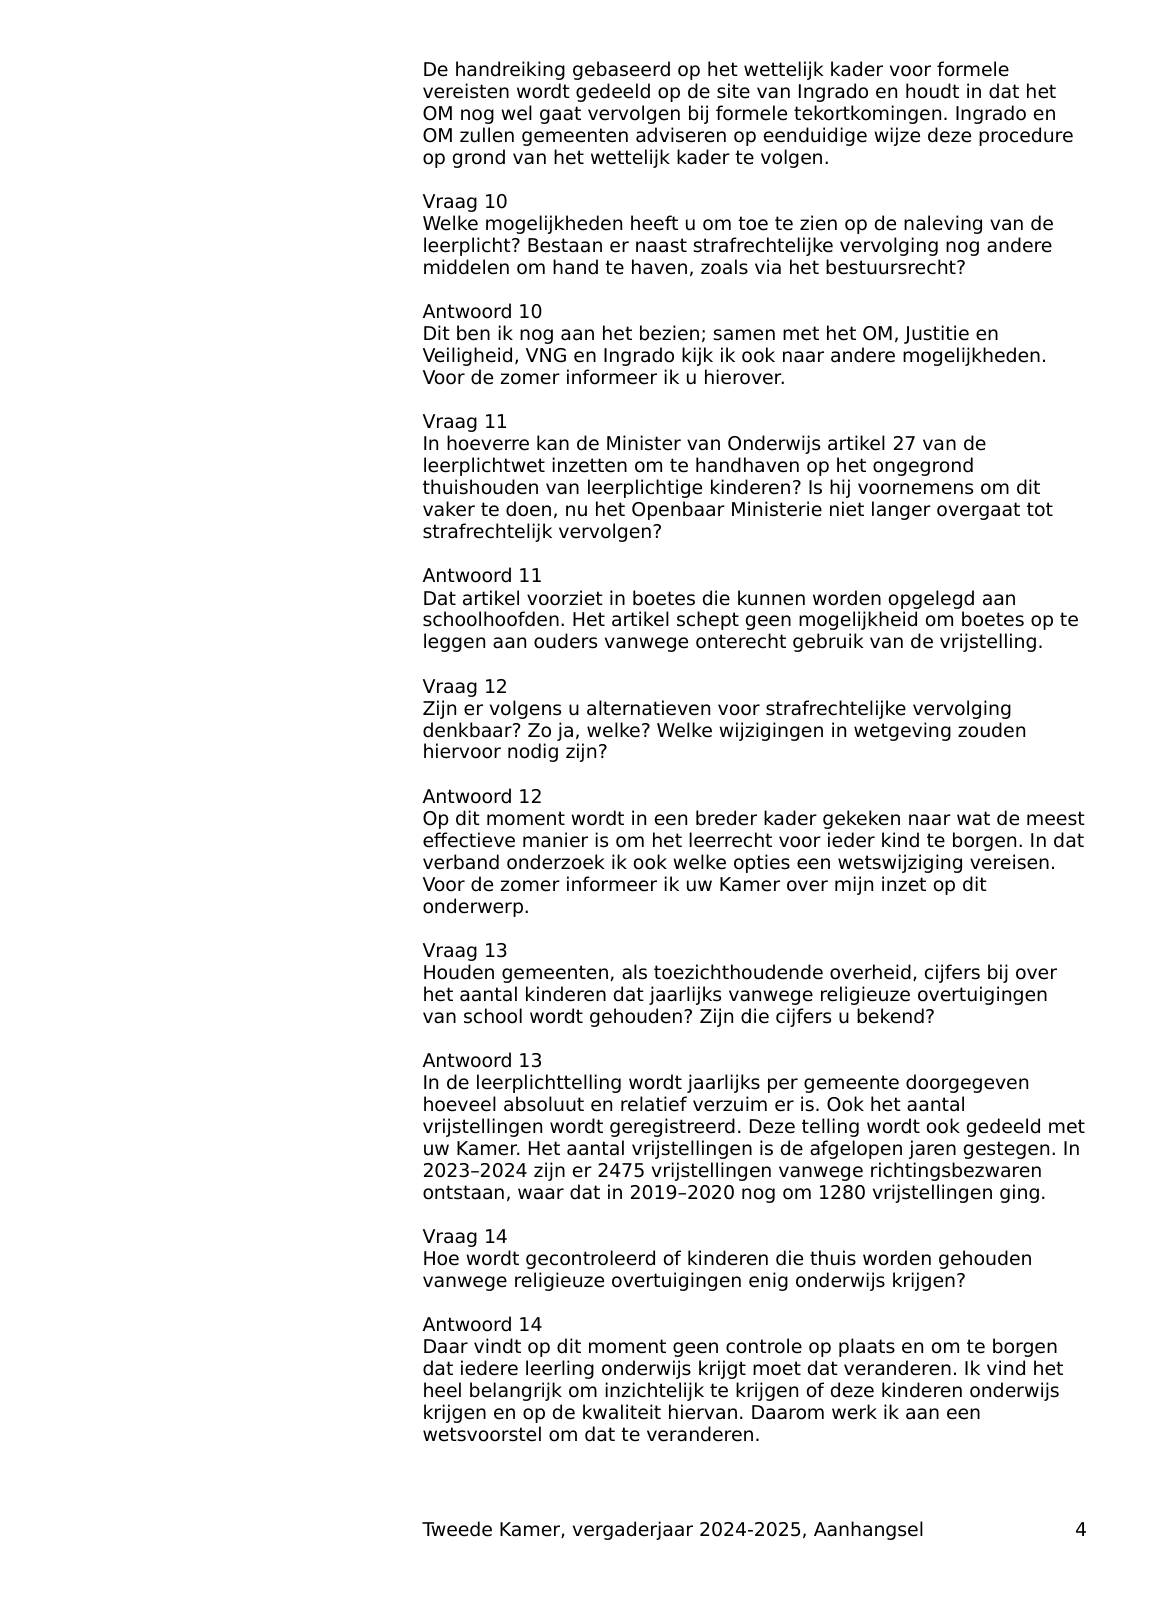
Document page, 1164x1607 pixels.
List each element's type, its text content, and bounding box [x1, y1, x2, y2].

text Vraag 12 [422, 676, 1087, 697]
text Houden gemeenten, als toezichthoudende overheid, cijfers bij over het aantal kinderen dat jaarlijks vanwege religieuze overtuigingen van school wordt gehouden? Zijn die cijfers u bekend? [422, 962, 1087, 1028]
text Antwoord 12 [422, 786, 1087, 808]
text Antwoord 14 [422, 1314, 1087, 1336]
text Vraag 11 [422, 411, 1087, 433]
text Dat artikel voorziet in boetes die kunnen worden opgelegd aan schoolhoofden. Het artikel schept geen mogelijkheid om boetes op te leggen aan ouders vanwege onterecht gebruik van de vrijstelling. [422, 587, 1087, 653]
text Vraag 14 [422, 1226, 1087, 1248]
text Daar vindt op dit moment geen controle op plaats en om te borgen dat iedere leerling onderwijs krijgt moet dat veranderen. Ik vind het heel belangrijk om inzichtelijk te krijgen of deze kinderen onderwijs krijgen en op de kwaliteit hiervan. Daarom werk ik aan een wetsvoorstel om dat te veranderen. [422, 1336, 1087, 1446]
text In de leerplichttelling wordt jaarlijks per gemeente doorgegeven hoeveel absoluut en relatief verzuim er is. Ook het aantal vrijstellingen wordt geregistreerd. Deze telling wordt ook gedeeld met uw Kamer. Het aantal vrijstellingen is de afgelopen jaren gestegen. In 2023–2024 zijn er 2475 vrijstellingen vanwege richtingsbezwaren ontstaan, waar dat in 2019–2020 nog om 1280 vrijstellingen ging. [422, 1072, 1087, 1204]
text Welke mogelijkheden heeft u om toe te zien op de naleving van de leerplicht? Bestaan er naast strafrechtelijke vervolging nog andere middelen om hand te haven, zoals via het bestuursrecht? [422, 213, 1087, 279]
text Dit ben ik nog aan het bezien; samen met het OM, Justitie en Veiligheid, VNG en Ingrado kijk ik ook naar andere mogelijkheden. Voor de zomer informeer ik u hierover. [422, 323, 1087, 389]
text Op dit moment wordt in een breder kader gekeken naar wat de meest effectieve manier is om het leerrecht voor ieder kind te borgen. In dat verband onderzoek ik ook welke opties een wetswijziging vereisen. Voor de zomer informeer ik uw Kamer over mijn inzet op dit onderwerp. [422, 808, 1087, 917]
text Vraag 13 [422, 940, 1087, 962]
text Antwoord 11 [422, 565, 1087, 587]
text De handreiking gebaseerd op het wettelijk kader voor formele vereisten wordt gedeeld op de site van Ingrado en houdt in dat het OM nog wel gaat vervolgen bij formele tekortkomingen. Ingrado en OM zullen gemeenten adviseren op eenduidige wijze deze procedure op grond van het wettelijk kader te volgen. [422, 59, 1087, 169]
text Antwoord 13 [422, 1050, 1087, 1072]
text Zijn er volgens u alternatieven voor strafrechtelijke vervolging denkbaar? Zo ja, welke? Welke wijzigingen in wetgeving zouden hiervoor nodig zijn? [422, 697, 1087, 763]
text Antwoord 10 [422, 301, 1087, 323]
text Hoe wordt gecontroleerd of kinderen die thuis worden gehouden vanwege religieuze overtuigingen enig onderwijs krijgen? [422, 1248, 1087, 1292]
text In hoeverre kan de Minister van Onderwijs artikel 27 van de leerplichtwet inzetten om te handhaven op het ongegrond thuishouden van leerplichtige kinderen? Is hij voornemens om dit vaker te doen, nu het Openbaar Ministerie niet langer overgaat tot strafrechtelijk vervolgen? [422, 433, 1087, 543]
text Vraag 10 [422, 191, 1087, 213]
